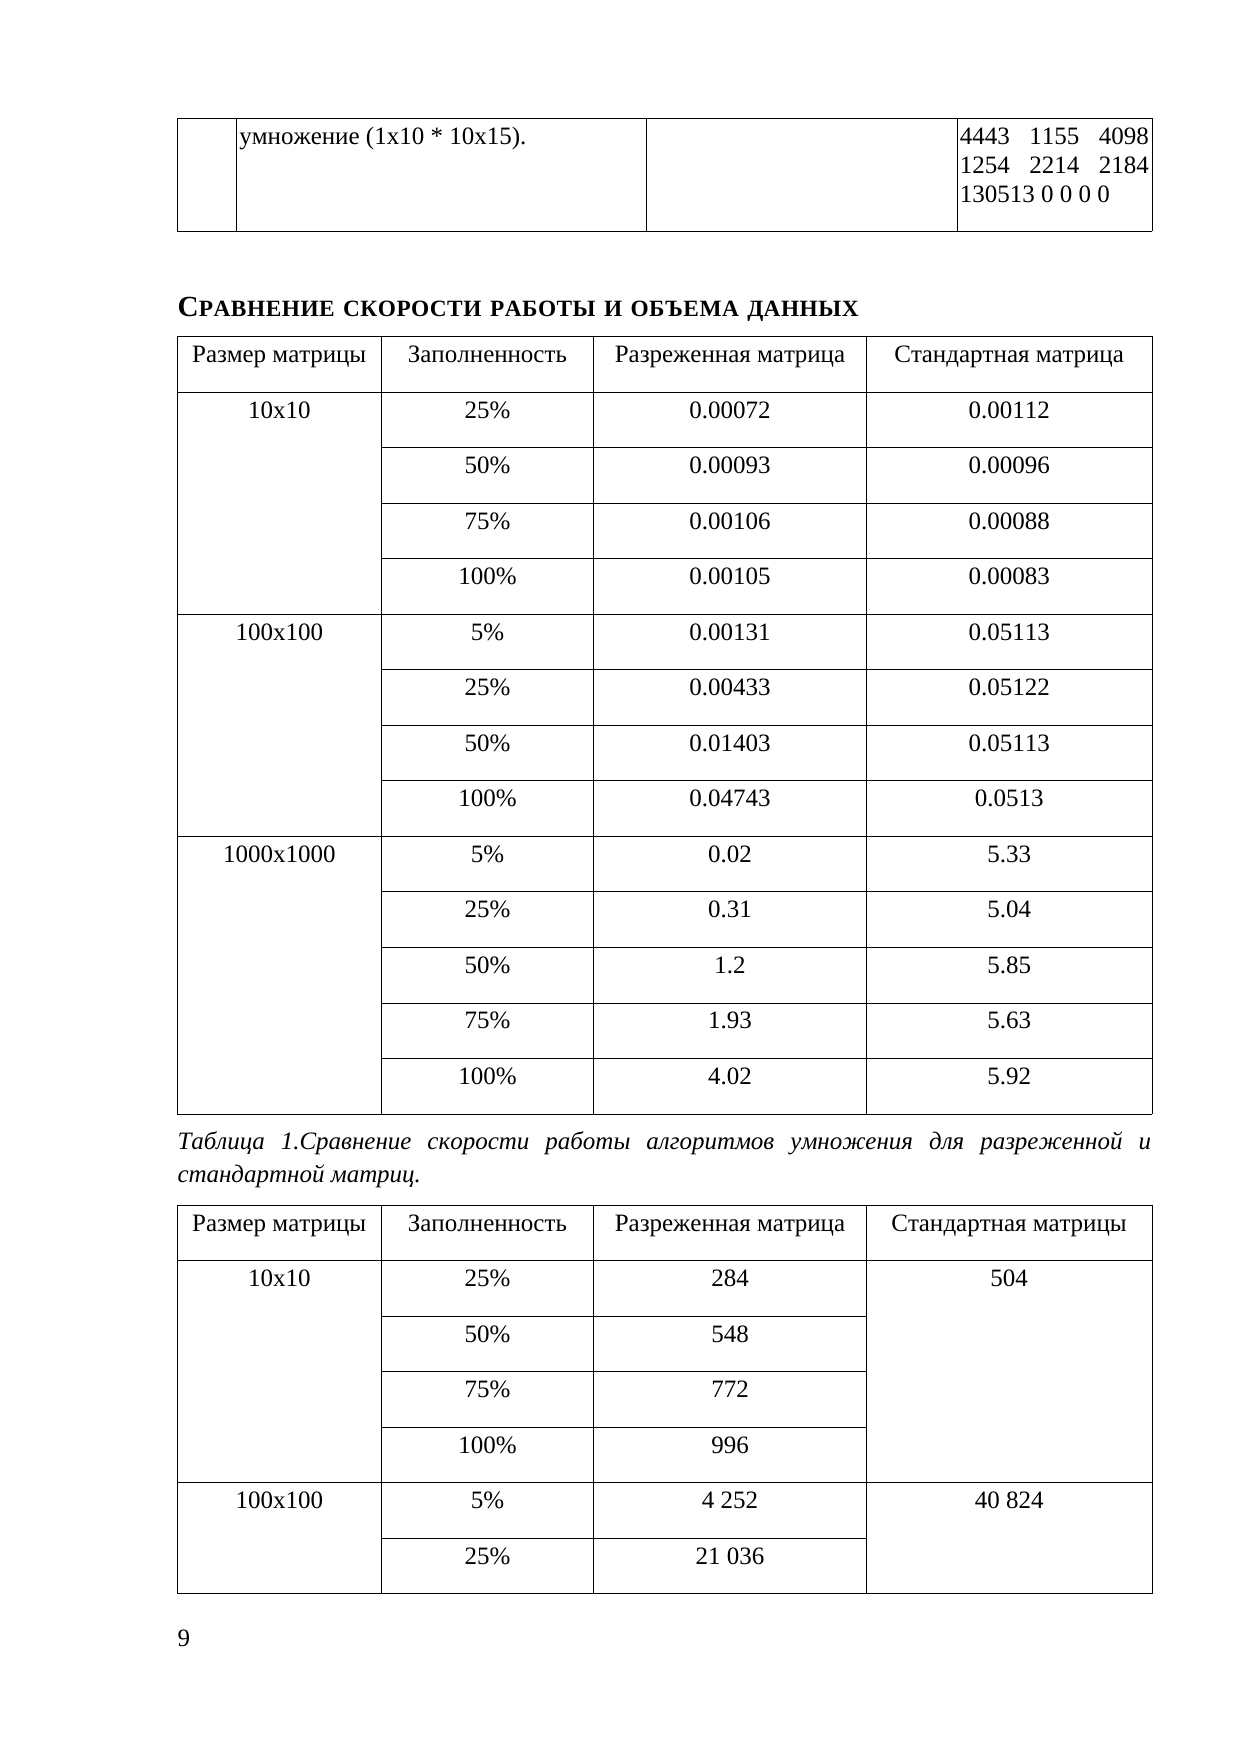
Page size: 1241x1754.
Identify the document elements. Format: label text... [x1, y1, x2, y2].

table_cell 100% [382, 1428, 593, 1482]
table_cell 25% [382, 670, 593, 725]
table_cell 772 [594, 1372, 866, 1427]
table_cell 0.00093 [594, 448, 866, 503]
table_cell 0.00096 [867, 448, 1152, 503]
table_cell 0.00072 [594, 393, 866, 447]
table_cell 25% [382, 393, 593, 447]
subtitle Сравнение скорости работы и объема данных [177, 289, 1152, 323]
table_header Заполненность [382, 1206, 593, 1260]
table_cell 996 [594, 1428, 866, 1482]
table_cell 40 824 [867, 1483, 1152, 1593]
table_header Разреженная матрица [594, 337, 866, 392]
table_cell 548 [594, 1317, 866, 1371]
text Таблица 1.Сравнение скорости работы алгоритмов умножения для разреженной и стандартной матриц. [177, 1126, 1152, 1188]
table_cell 21 036 [594, 1539, 866, 1593]
table_cell 5.04 [867, 892, 1152, 947]
table_cell [647, 119, 957, 231]
table_cell 100% [382, 1059, 593, 1113]
table_cell 4 252 [594, 1483, 866, 1538]
table_cell 1.93 [594, 1004, 866, 1058]
table_cell 5.92 [867, 1059, 1152, 1113]
table_cell 504 [867, 1261, 1152, 1482]
table_cell 75% [382, 1372, 593, 1427]
table_cell 0.00083 [867, 559, 1152, 614]
table_cell умножение (1х10 * 10х15). [237, 119, 646, 231]
table_cell 5% [382, 1483, 593, 1538]
table_cell 10х10 [178, 393, 381, 614]
table_cell 100х100 [178, 615, 381, 836]
table_cell 10х10 [178, 1261, 381, 1482]
table_cell 0.01403 [594, 726, 866, 780]
table_header Размер матрицы [178, 1206, 381, 1260]
table_cell 0.02 [594, 837, 866, 891]
table_cell 5% [382, 615, 593, 669]
table_cell 0.04743 [594, 781, 866, 836]
table_cell 0.05113 [867, 615, 1152, 669]
table_cell 5.85 [867, 948, 1152, 1002]
table_header Заполненность [382, 337, 593, 392]
table_cell 1000х1000 [178, 837, 381, 1113]
table_cell 100х100 [178, 1483, 381, 1593]
table_cell 4443 1155 4098 1254 2214 2184 130513 0 0 0 0 [958, 119, 1152, 231]
table_cell 0.00433 [594, 670, 866, 725]
table_cell 0.05113 [867, 726, 1152, 780]
table_cell 25% [382, 1539, 593, 1593]
table_cell 50% [382, 948, 593, 1002]
table_cell 284 [594, 1261, 866, 1316]
table_cell 0.05122 [867, 670, 1152, 725]
table_header Размер матрицы [178, 337, 381, 392]
table_cell 0.00106 [594, 504, 866, 558]
table_header Стандартная матрицы [867, 1206, 1152, 1260]
table_cell 0.00088 [867, 504, 1152, 558]
table_cell 75% [382, 1004, 593, 1058]
table_cell 75% [382, 504, 593, 558]
table_cell 100% [382, 559, 593, 614]
table_cell 50% [382, 726, 593, 780]
table_cell 0.31 [594, 892, 866, 947]
table_cell 25% [382, 1261, 593, 1316]
table_cell 25% [382, 892, 593, 947]
table_cell 4.02 [594, 1059, 866, 1113]
table_cell 5.63 [867, 1004, 1152, 1058]
table_cell 0.00105 [594, 559, 866, 614]
table_cell 0.00131 [594, 615, 866, 669]
table_cell 5.33 [867, 837, 1152, 891]
table_cell [178, 119, 236, 231]
table_cell 0.0513 [867, 781, 1152, 836]
table_cell 50% [382, 1317, 593, 1371]
table_cell 50% [382, 448, 593, 503]
table_header Стандартная матрица [867, 337, 1152, 392]
table_cell 0.00112 [867, 393, 1152, 447]
table_cell 1.2 [594, 948, 866, 1002]
table_cell 100% [382, 781, 593, 836]
table_cell 5% [382, 837, 593, 891]
table_header Разреженная матрица [594, 1206, 866, 1260]
